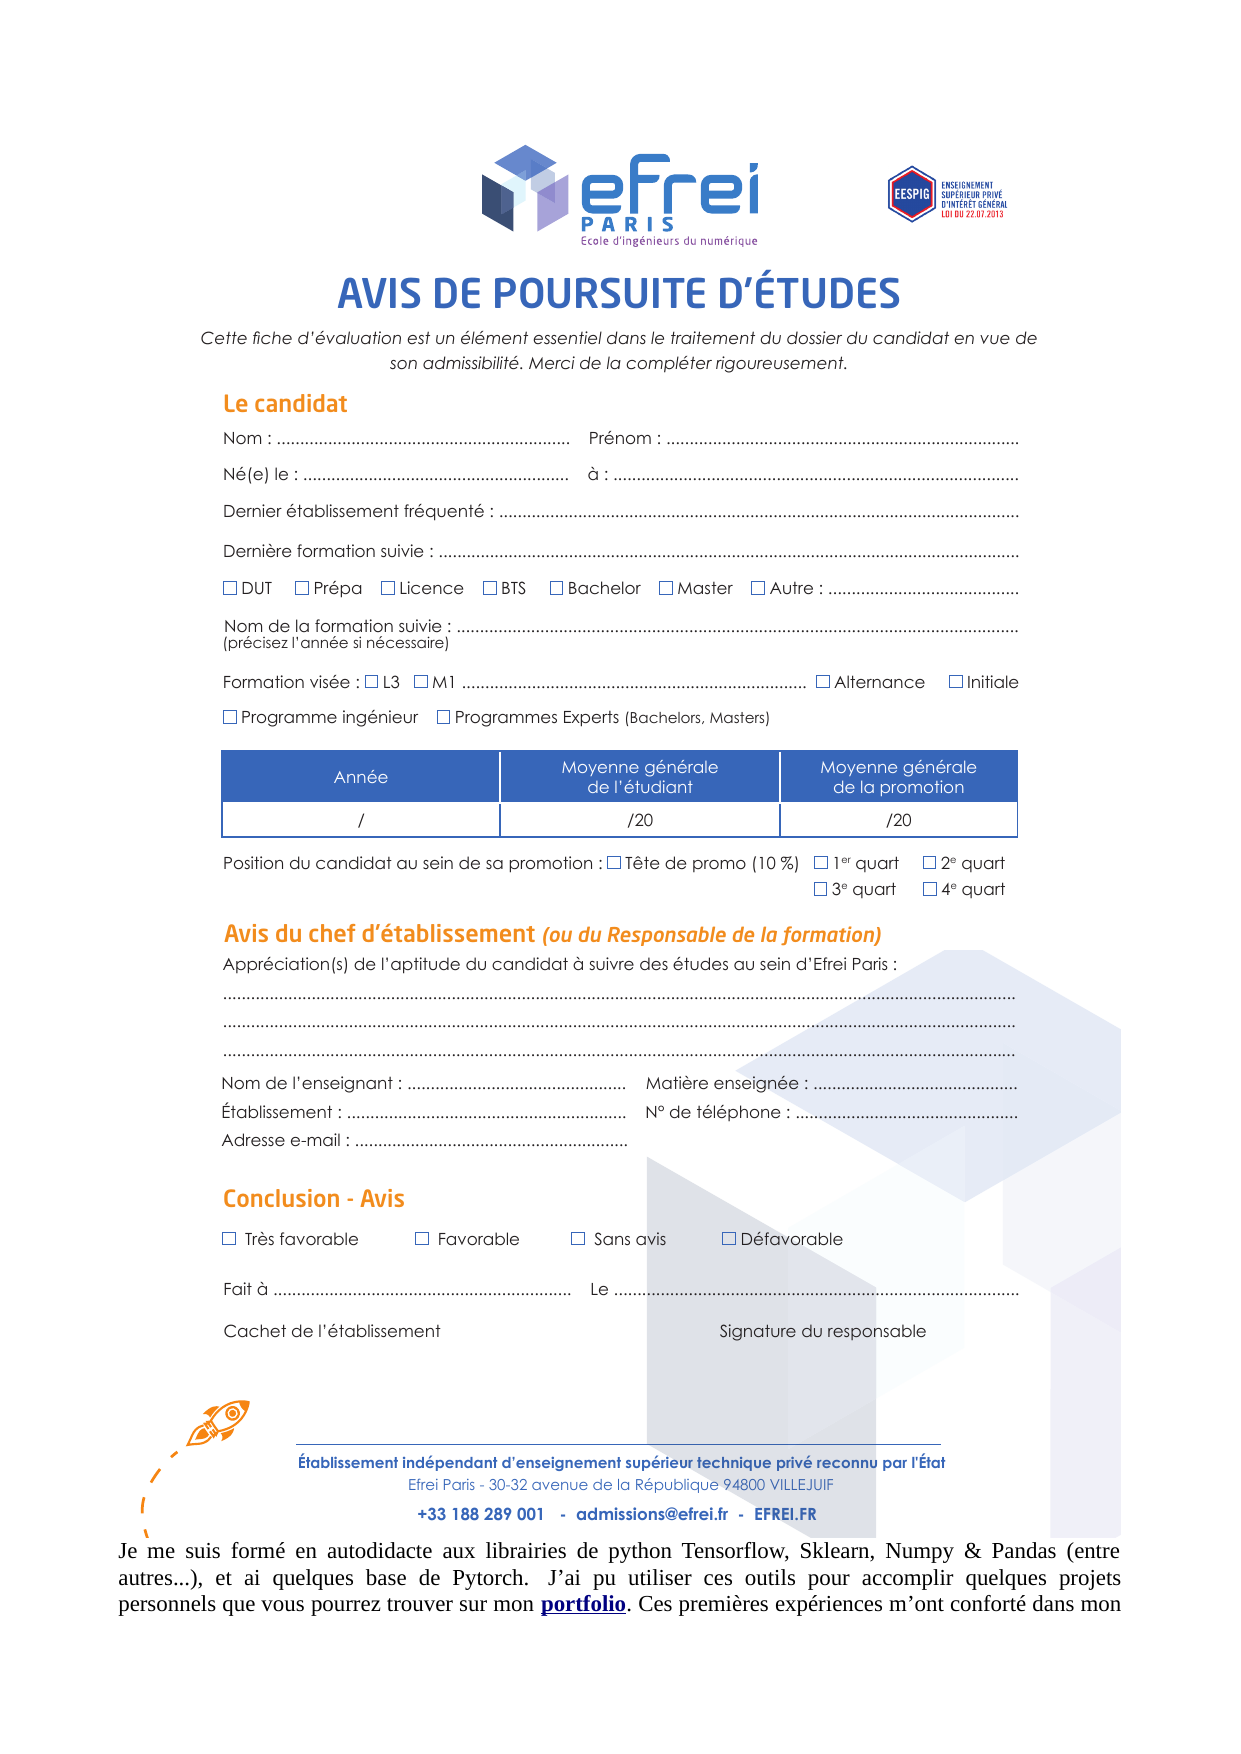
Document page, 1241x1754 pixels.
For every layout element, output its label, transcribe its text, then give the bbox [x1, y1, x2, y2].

text Je me suis formé en autodidacte aux librairies de python Tensorflow, Sklearn, Numpy & Pandas (entre autres...), et ai quelques base de Pytorch. J’ai pu utiliser ces outils pour accomplir quelques projets personnels que vous pourrez trouver sur mon portfolio. Ces premières expériences m’ont conforté dans mon [118, 1537, 1122, 1616]
